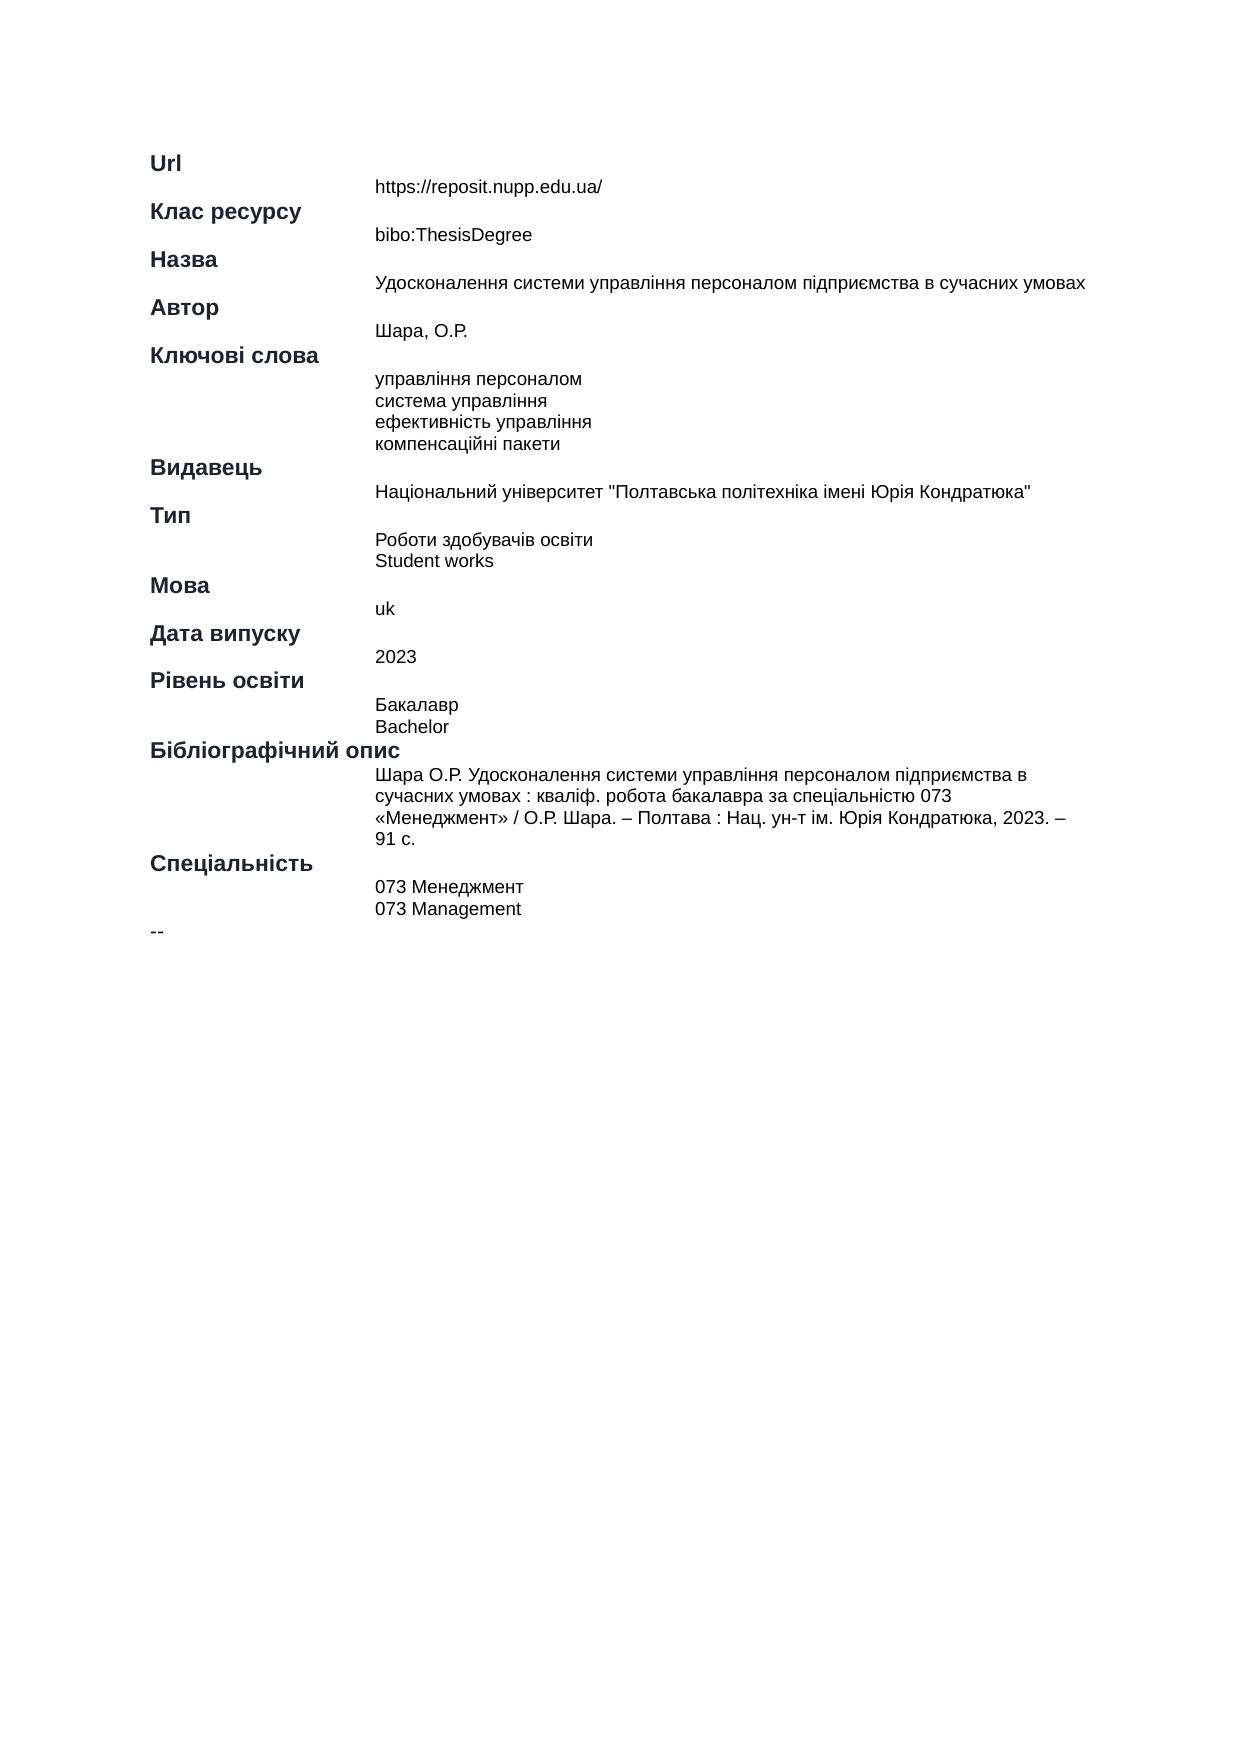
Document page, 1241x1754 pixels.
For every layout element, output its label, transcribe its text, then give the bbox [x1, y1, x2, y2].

text Бібліографічний опис [150, 737, 1090, 763]
text Мова [150, 572, 1090, 598]
text Рівень освіти [150, 667, 1090, 694]
text uk [375, 598, 1090, 619]
text Дата випуску [150, 619, 1090, 646]
text Назва [150, 246, 1090, 272]
text Тип [150, 502, 1090, 528]
text 073 Менеджмент [375, 876, 1090, 897]
text Bachelor [375, 715, 1090, 737]
text Удосконалення системи управління персоналом підприємства в сучасних умовах [375, 272, 1090, 294]
text https://reposit.nupp.edu.ua/ [375, 176, 1090, 198]
text компенсаційні пакети [375, 433, 1090, 454]
text Національний університет "Полтавська політехніка імені Юрія Кондратюка" [375, 481, 1090, 502]
text Бакалавр [375, 694, 1090, 715]
text Ключові слова [150, 342, 1090, 368]
text Роботи здобувачів освіти [375, 528, 1090, 550]
text система управління [375, 389, 1090, 411]
text Student works [375, 550, 1090, 572]
text 2023 [375, 646, 1090, 667]
text -- [150, 919, 1090, 943]
text Шара О.Р. Удосконалення системи управління персоналом підприємства в сучасних умовах : кваліф. робота бакалавра за спеціальністю 073 «Менеджмент» / О.Р. Шара. – Полтава : Нац. ун-т ім. Юрія Кондратюка, 2023. – 91 с. [375, 763, 1090, 849]
text bibo:ThesisDegree [375, 224, 1090, 246]
text управління персоналом [375, 368, 1090, 389]
text Спеціальність [150, 849, 1090, 876]
text Url [150, 150, 1090, 176]
text ефективність управління [375, 411, 1090, 433]
text Клас ресурсу [150, 198, 1090, 224]
text Шара, О.Р. [375, 320, 1090, 342]
text Видавець [150, 454, 1090, 481]
text 073 Management [375, 897, 1090, 919]
text Автор [150, 294, 1090, 320]
